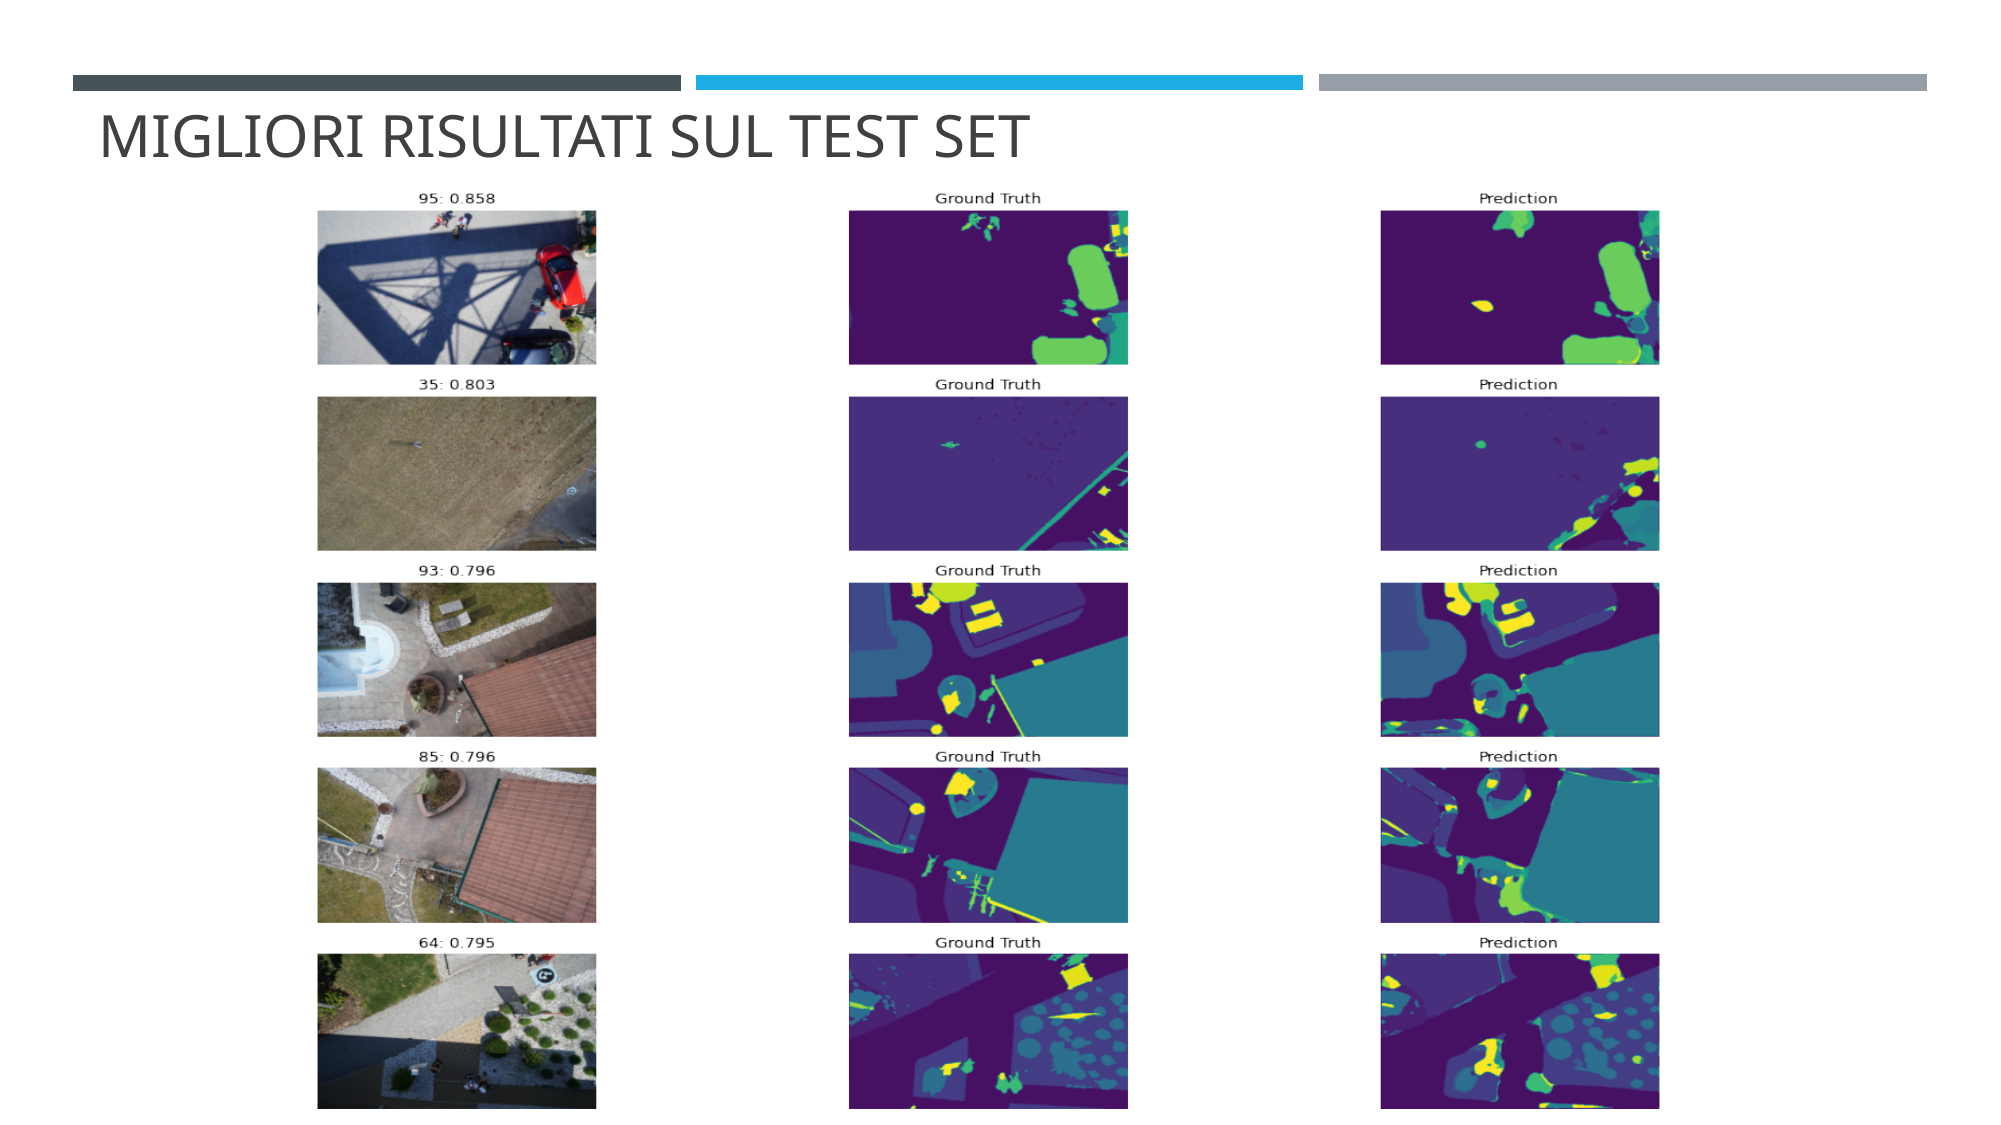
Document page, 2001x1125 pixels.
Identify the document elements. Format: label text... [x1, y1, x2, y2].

picture [308, 182, 1668, 1117]
title Migliori risultati sul test set [83, 14, 1893, 177]
